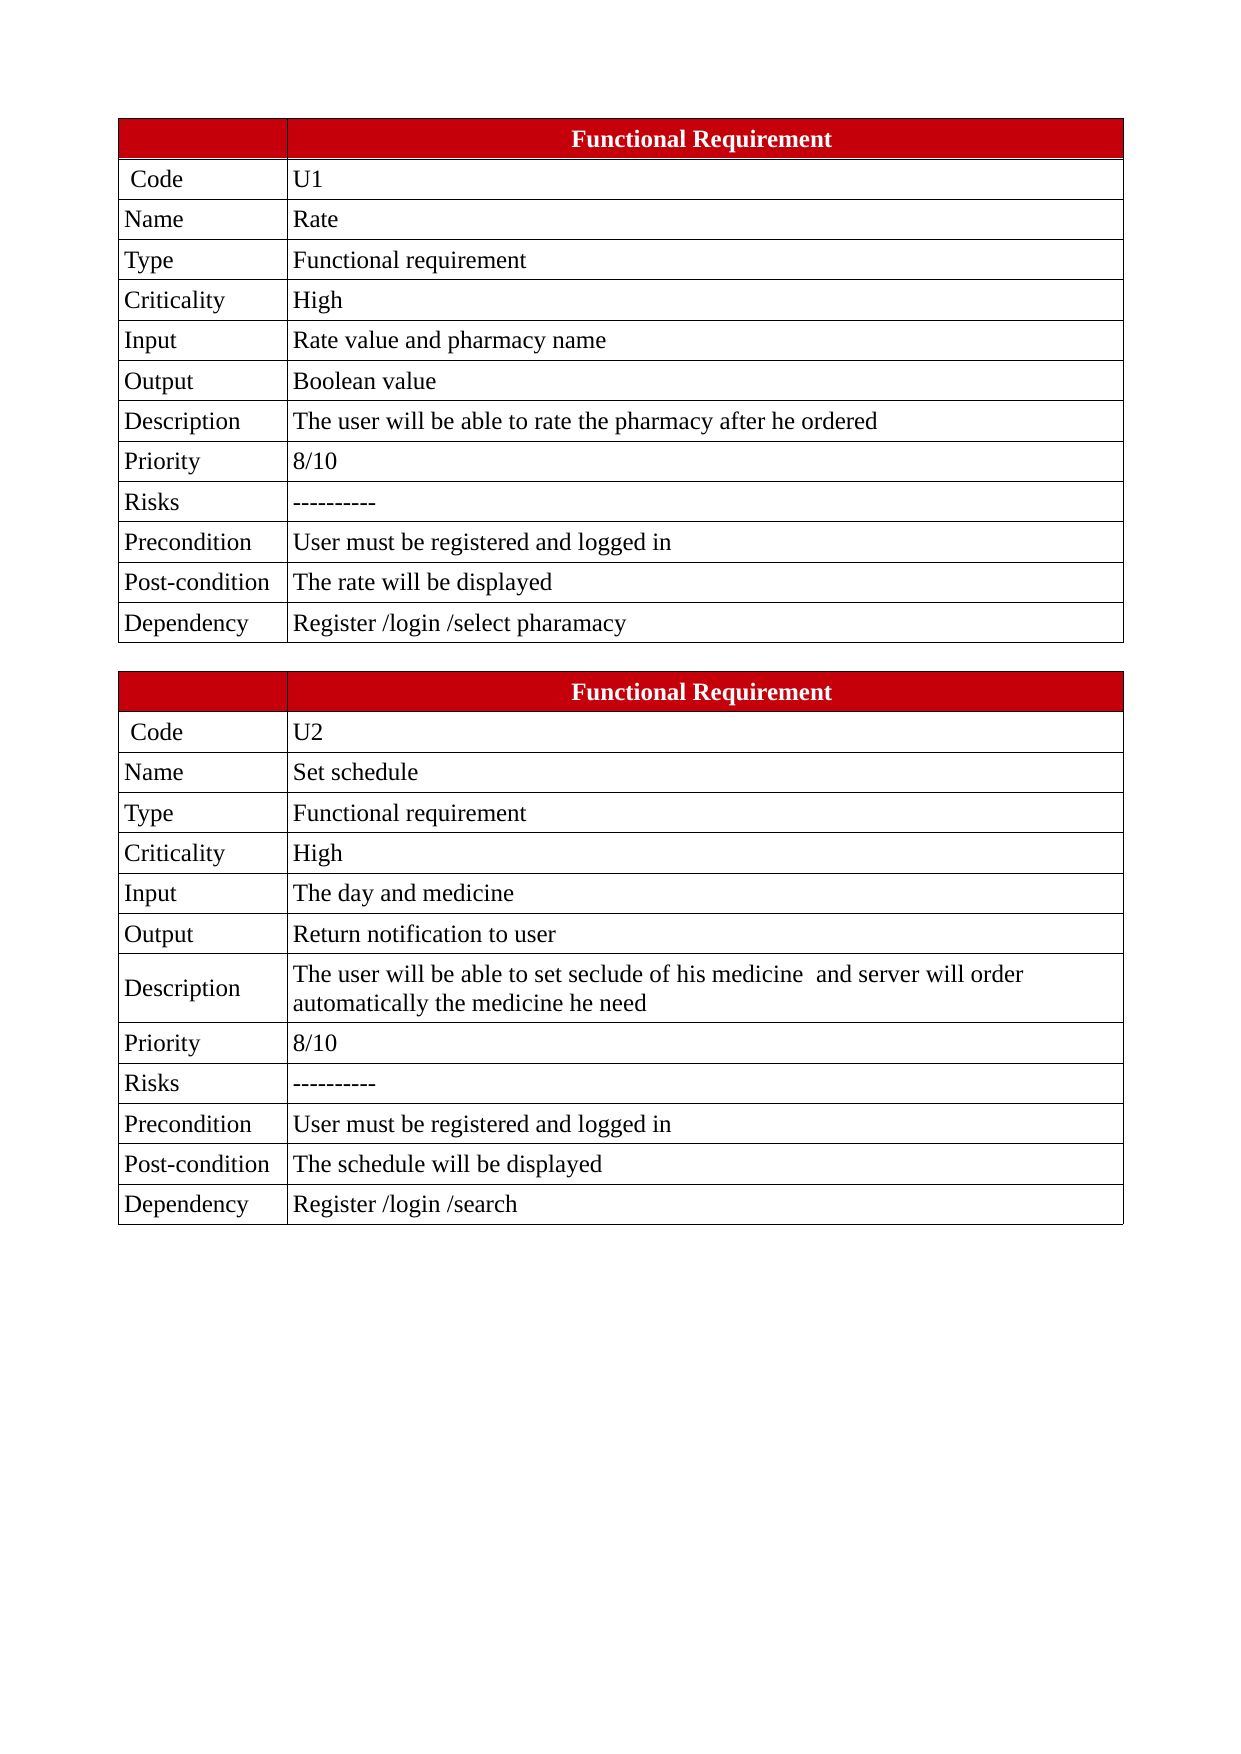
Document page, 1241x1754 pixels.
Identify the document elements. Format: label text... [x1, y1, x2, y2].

table_cell Functional requirement [288, 240, 1123, 279]
table_cell 8/10 [288, 1023, 1123, 1063]
table_cell Risks [119, 1064, 287, 1103]
table_cell Priority [119, 442, 287, 481]
table_cell User must be registered and logged in [288, 1104, 1123, 1143]
table_cell Type [119, 240, 287, 279]
table_cell The user will be able to set seclude of his medicine and server will order automatically the medicine he need [288, 954, 1123, 1022]
table_cell Output [119, 361, 287, 400]
table_header Functional Requirement [288, 119, 1123, 158]
table_header Functional Requirement [288, 672, 1123, 711]
table_cell Rate [288, 200, 1123, 239]
table_cell Name [119, 753, 287, 792]
table_cell ---------- [288, 482, 1123, 521]
table_cell Input [119, 874, 287, 913]
table_cell Criticality [119, 833, 287, 873]
table_cell Post-condition [119, 563, 287, 602]
table_cell Output [119, 914, 287, 953]
table_cell Input [119, 321, 287, 360]
table_cell Risks [119, 482, 287, 521]
table_cell The user will be able to rate the pharmacy after he ordered [288, 401, 1123, 441]
table_cell Register /login /select pharamacy [288, 603, 1123, 642]
table_cell The schedule will be displayed [288, 1144, 1123, 1183]
table_cell Priority [119, 1023, 287, 1063]
table_cell 8/10 [288, 442, 1123, 481]
table_cell U2 [288, 712, 1123, 752]
table_cell U1 [288, 160, 1123, 199]
table_cell Dependency [119, 603, 287, 642]
table_cell Register /login /search [288, 1185, 1123, 1224]
table_cell Functional requirement [288, 793, 1123, 832]
table_cell Rate value and pharmacy name [288, 321, 1123, 360]
table_cell Criticality [119, 280, 287, 320]
table_cell The rate will be displayed [288, 563, 1123, 602]
table_cell Description [119, 401, 287, 441]
table_header [119, 119, 287, 158]
table_cell High [288, 833, 1123, 873]
table_cell Code [119, 160, 287, 199]
table_cell High [288, 280, 1123, 320]
table_cell Precondition [119, 522, 287, 562]
table_header [119, 672, 287, 711]
table_cell Boolean value [288, 361, 1123, 400]
table_cell User must be registered and logged in [288, 522, 1123, 562]
table_cell Precondition [119, 1104, 287, 1143]
table_cell Type [119, 793, 287, 832]
table_cell ---------- [288, 1064, 1123, 1103]
table_cell Return notification to user [288, 914, 1123, 953]
table_cell Dependency [119, 1185, 287, 1224]
table_cell The day and medicine [288, 874, 1123, 913]
table_cell Post-condition [119, 1144, 287, 1183]
table_cell Code [119, 712, 287, 752]
table_cell Set schedule [288, 753, 1123, 792]
table_cell Name [119, 200, 287, 239]
table_cell Description [119, 954, 287, 1022]
